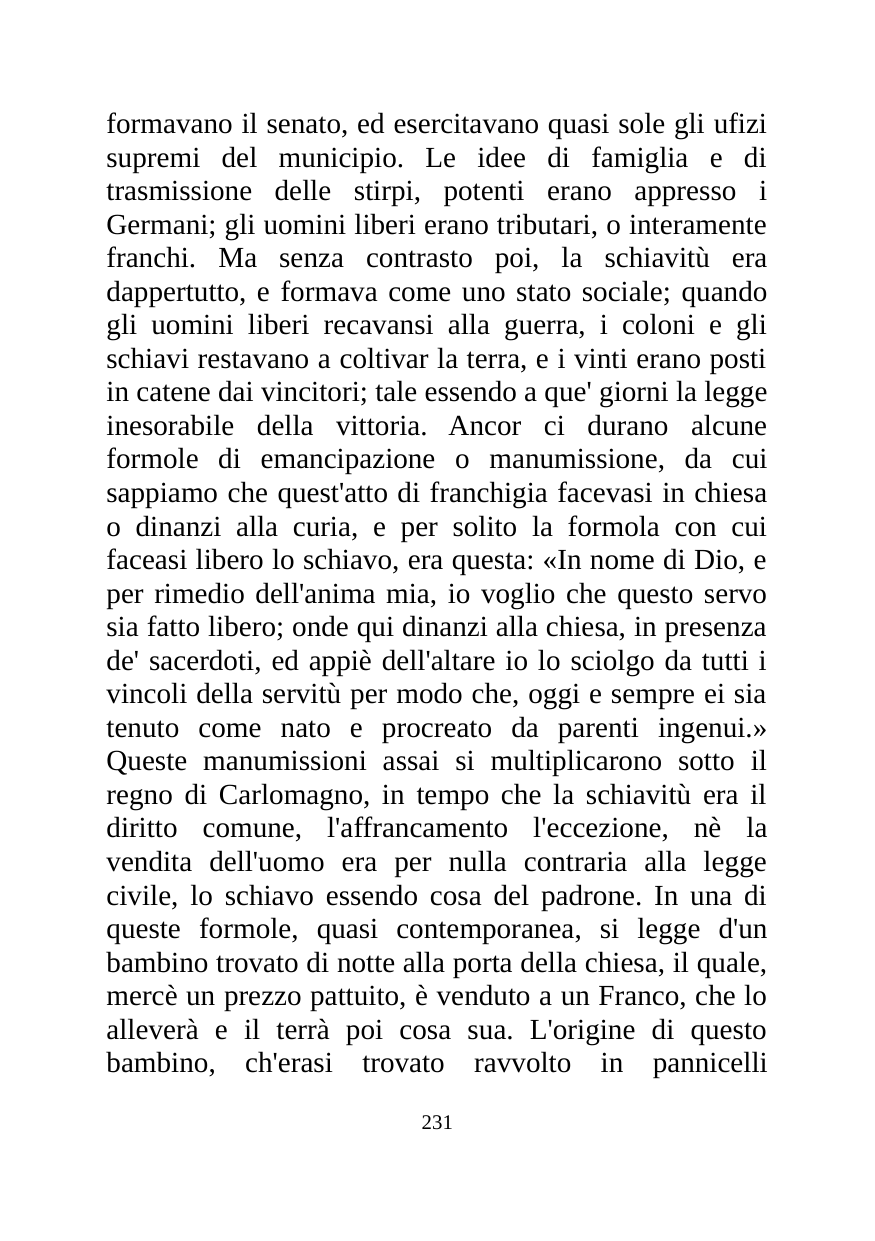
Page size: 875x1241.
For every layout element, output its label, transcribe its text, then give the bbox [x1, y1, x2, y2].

text formavano il senato, ed esercitavano quasi sole gli ufizi supremi del municipio. Le idee di famiglia e di trasmissione delle stirpi, potenti erano appresso i Germani; gli uomini liberi erano tributari, o interamente franchi. Ma senza contrasto poi, la schiavitù era dappertutto, e formava come uno stato sociale; quando gli uomini liberi recavansi alla guerra, i coloni e gli schiavi restavano a coltivar la terra, e i vinti erano posti in catene dai vincitori; tale essendo a que' giorni la legge inesorabile della vittoria. Ancor ci durano alcune formole di emancipazione o manumissione, da cui sappiamo che quest'atto di franchigia facevasi in chiesa o dinanzi alla curia, e per solito la formola con cui faceasi libero lo schiavo, era questa: «In nome di Dio, e per rimedio dell'anima mia, io voglio che questo servo sia fatto libero; onde qui dinanzi alla chiesa, in presenza de' sacerdoti, ed appiè dell'altare io lo sciolgo da tutti i vincoli della servitù per modo che, oggi e sempre ei sia tenuto come nato e procreato da parenti ingenui.» Queste manumissioni assai si multiplicarono sotto il regno di Carlomagno, in tempo che la schiavitù era il diritto comune, l'affrancamento l'eccezione, nè la vendita dell'uomo era per nulla contraria alla legge civile, lo schiavo essendo cosa del padrone. In una di queste formole, quasi contemporanea, si legge d'un bambino trovato di notte alla porta della chiesa, il quale, mercè un prezzo pattuito, è venduto a un Franco, che lo alleverà e il terrà poi cosa sua. L'origine di questo bambino, ch'erasi trovato ravvolto in pannicelli [106, 106, 768, 1079]
